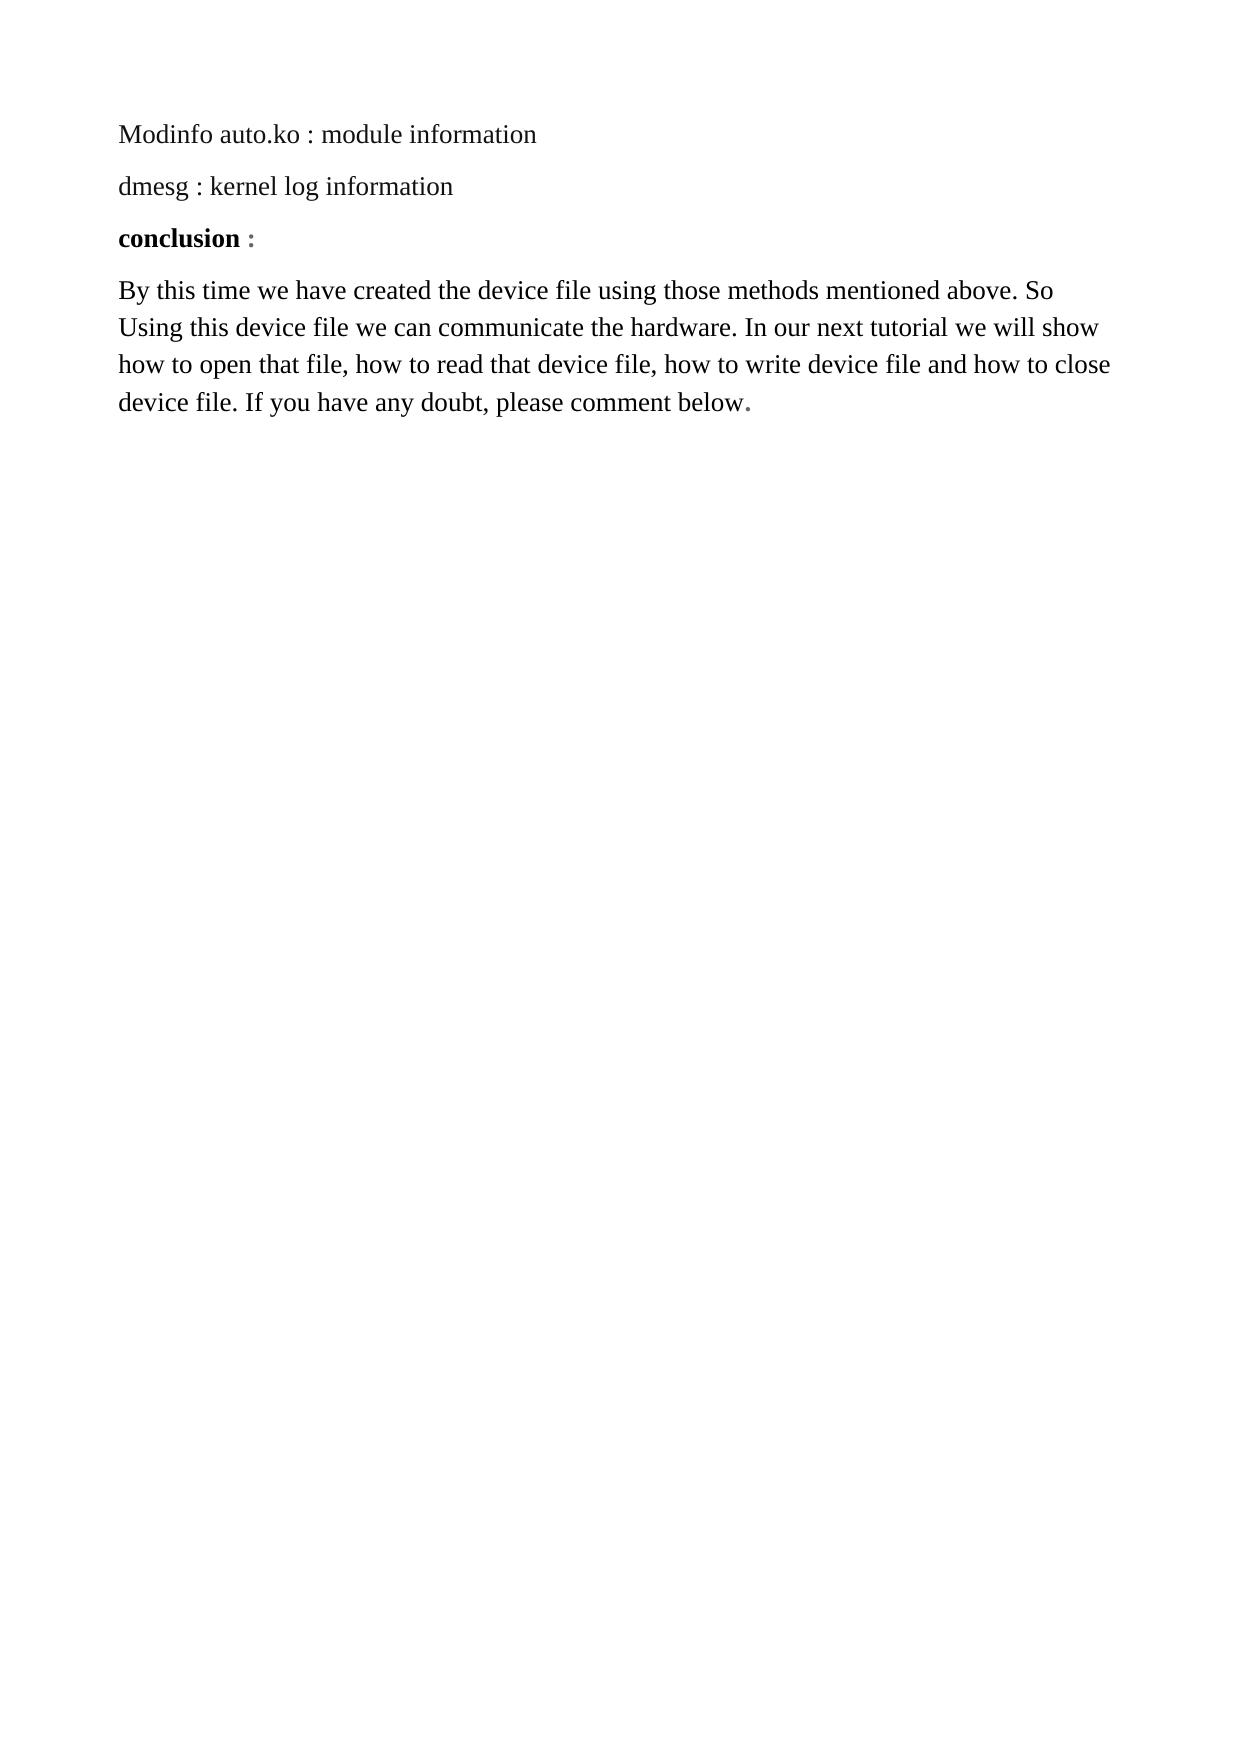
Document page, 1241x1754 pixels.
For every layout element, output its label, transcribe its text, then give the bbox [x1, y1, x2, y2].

text conclusion : [118, 222, 1122, 253]
text Modinfo auto.ko : module information [118, 118, 1122, 149]
text dmesg : kernel log information [118, 170, 1122, 201]
text By this time we have created the device file using those methods mentioned above. So Using this device file we can communicate the hardware. In our next tutorial we will show how to open that file, how to read that device file, how to write device file and how to close device file. If you have any doubt, please comment below. [118, 274, 1122, 417]
